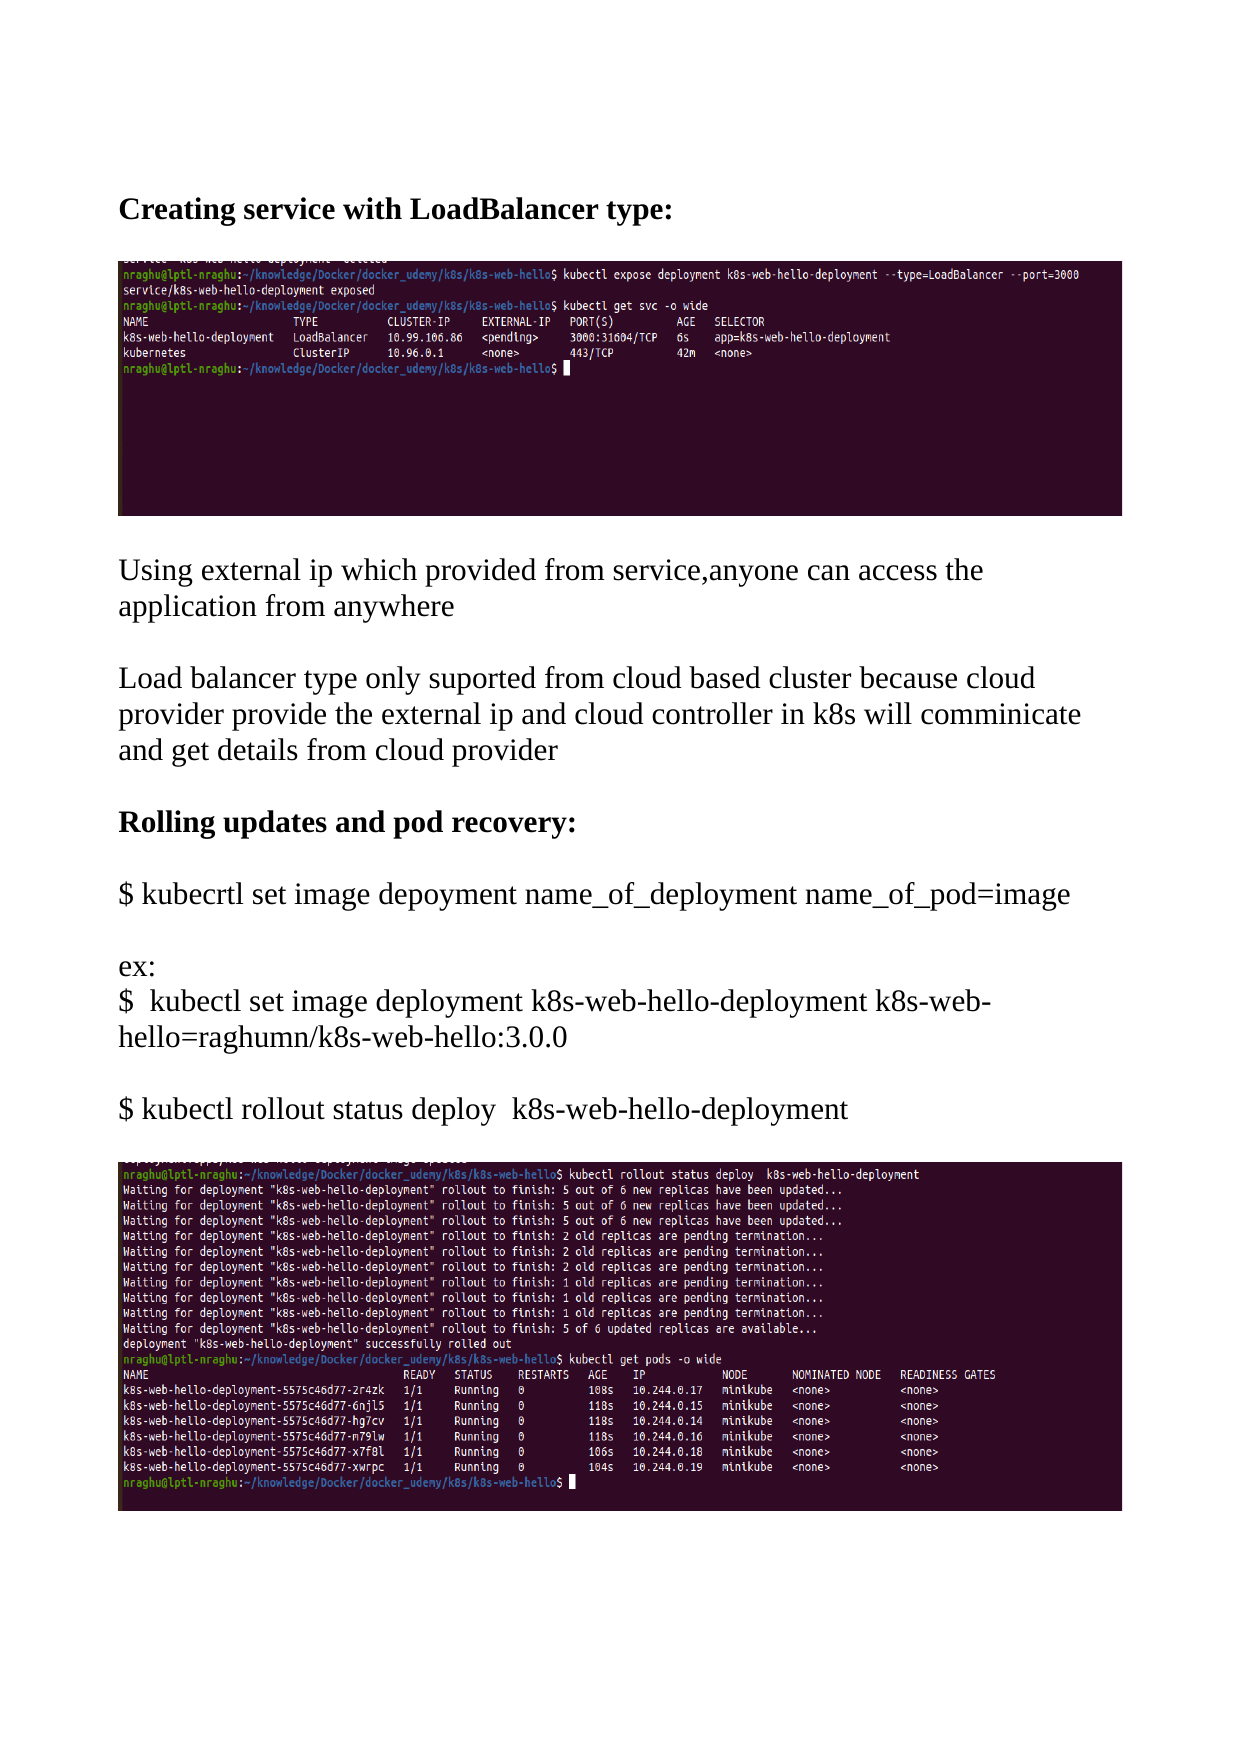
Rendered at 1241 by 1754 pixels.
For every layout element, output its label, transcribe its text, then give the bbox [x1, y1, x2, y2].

text ex: [118, 947, 1122, 983]
picture [118, 1162, 1123, 1511]
text $ kubectl set image deployment k8s-web-hello-deployment k8s-web-hello=raghumn/k8s-web-hello:3.0.0 [118, 983, 1122, 1054]
text $ kubecrtl set image depoyment name_of_deployment name_of_pod=image [118, 875, 1122, 911]
text $ kubectl rollout status deploy k8s-web-hello-deployment [118, 1091, 1122, 1126]
text Creating service with LoadBalancer type: [118, 190, 1122, 226]
text Load balancer type only suported from cloud based cluster because cloud provider provide the external ip and cloud controller in k8s will comminicate and get details from cloud provider [118, 659, 1122, 767]
text Using external ip which provided from service,anyone can access the application from anywhere [118, 551, 1122, 623]
text Rolling updates and pod recovery: [118, 803, 1122, 839]
picture [118, 261, 1123, 516]
